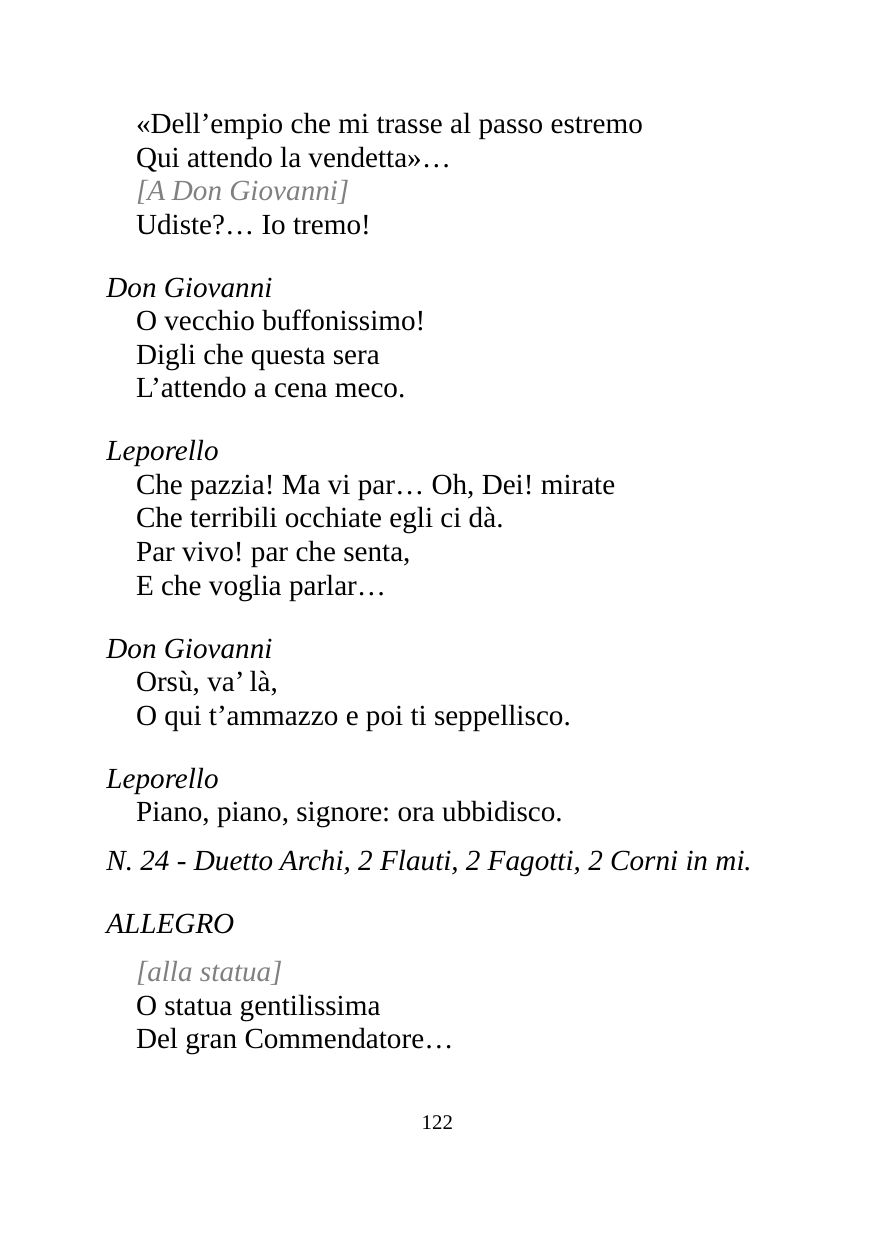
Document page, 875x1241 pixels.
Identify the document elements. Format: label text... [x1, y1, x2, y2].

text Orsù, va’ là, [136, 664, 768, 698]
text Piano, piano, signore: ora ubbidisco. [136, 794, 768, 828]
text Par vivo! par che senta, [136, 534, 768, 568]
text Che pazzia! Ma vi par… Oh, Dei! mirate [136, 467, 768, 501]
text Don Giovanni [106, 631, 768, 664]
text Udiste?… Io tremo! [136, 207, 768, 240]
text O qui t’ammazzo e poi ti seppellisco. [136, 698, 768, 731]
text N. 24 - Duetto Archi, 2 Flauti, 2 Fagotti, 2 Corni in mi. [106, 843, 768, 876]
text Che terribili occhiate egli ci dà. [136, 501, 768, 534]
text ALLEGRO [106, 906, 768, 939]
text Leporello [106, 761, 768, 794]
text Leporello [106, 433, 768, 467]
text O vecchio buffonissimo! [136, 303, 768, 337]
text Don Giovanni [106, 270, 768, 303]
text Del gran Commendatore… [136, 1021, 768, 1055]
text Digli che questa sera [136, 337, 768, 371]
text Qui attendo la vendetta»… [136, 140, 768, 173]
text «Dell’empio che mi trasse al passo estremo [136, 106, 768, 140]
text E che voglia parlar… [136, 568, 768, 601]
text [alla statua] [136, 954, 768, 988]
text [A Don Giovanni] [136, 173, 768, 207]
text O statua gentilissima [136, 988, 768, 1021]
text L’attendo a cena meco. [136, 371, 768, 404]
